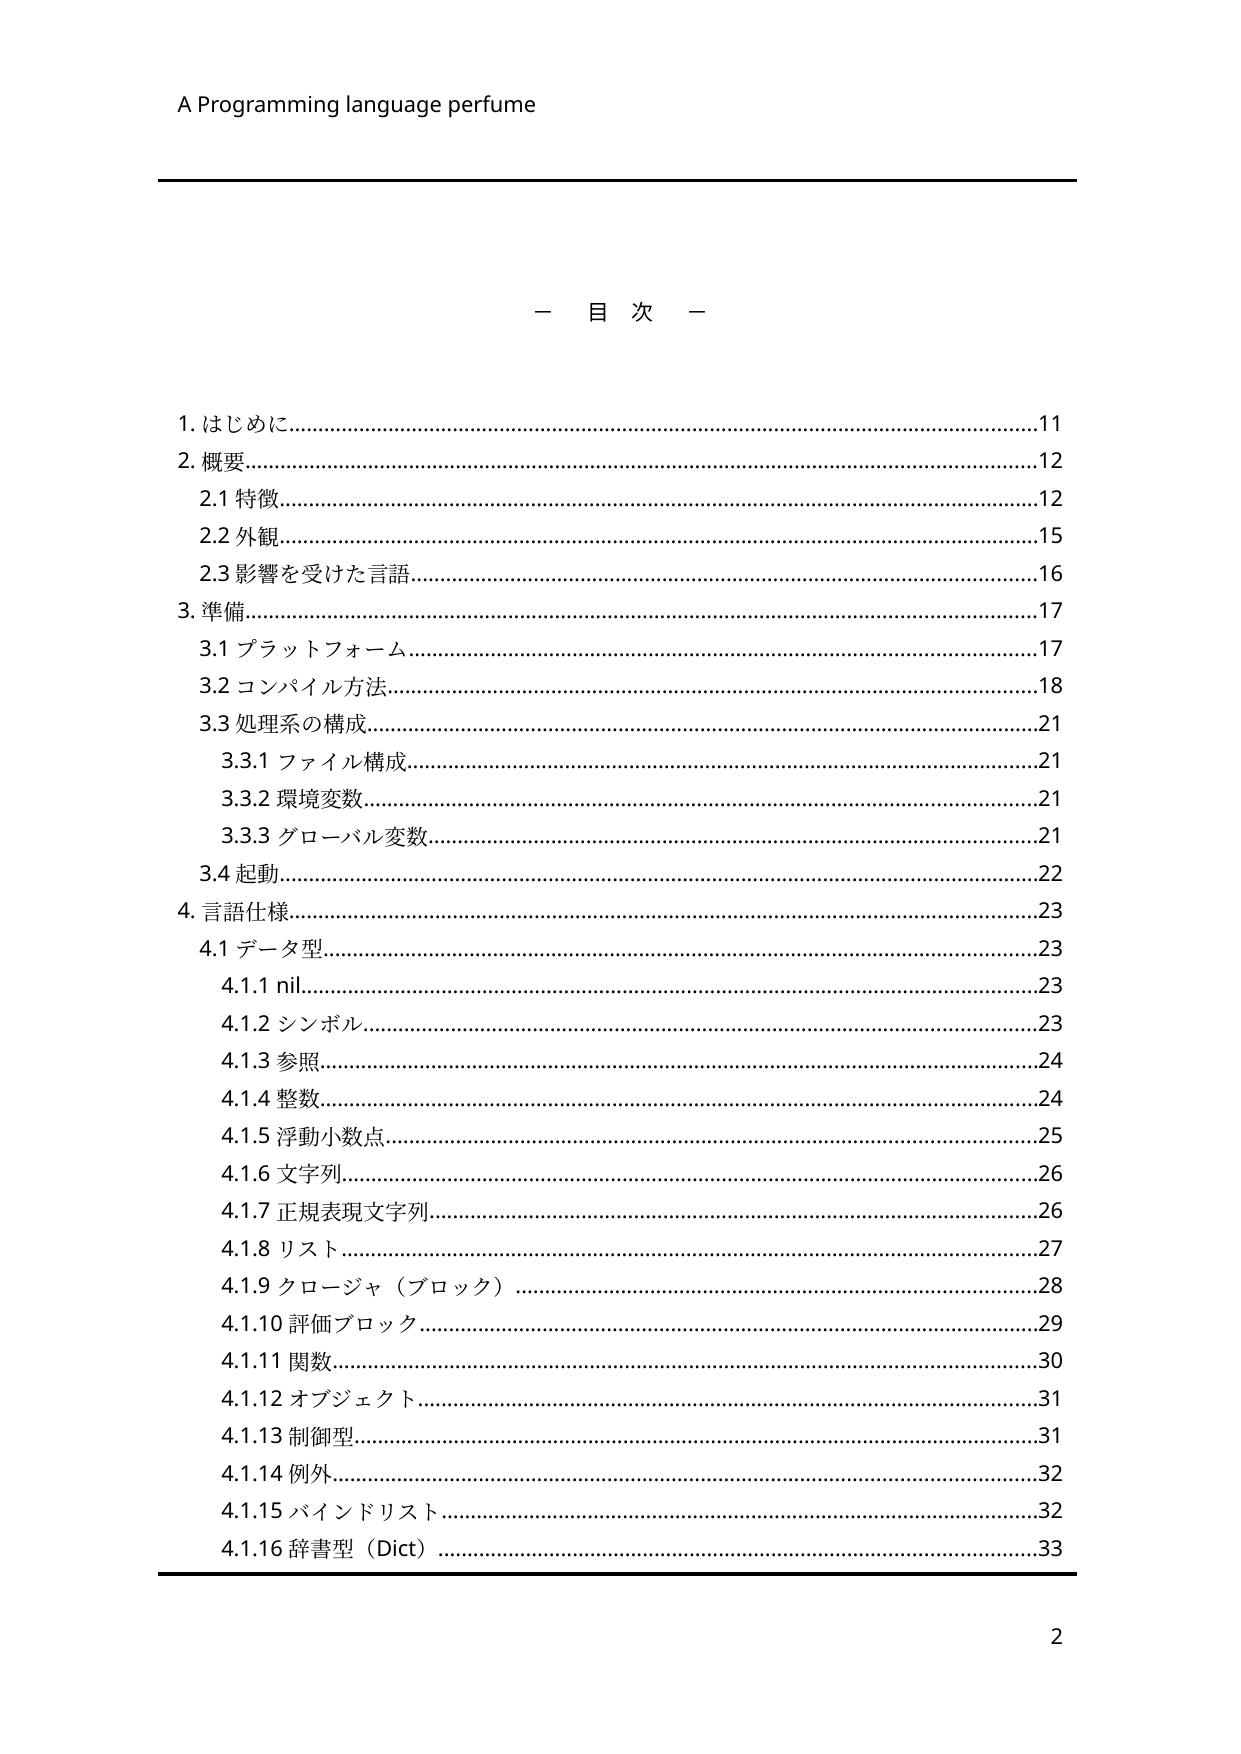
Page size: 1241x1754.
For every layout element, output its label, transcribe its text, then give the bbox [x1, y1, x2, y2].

text 4.1.6 文字列 26 [221, 1154, 1063, 1192]
text 4.1.14 例外 32 [221, 1454, 1063, 1492]
text 3.3.1 ファイル構成 21 [221, 742, 1063, 779]
text － 目 次 － [177, 292, 1063, 329]
text 3.4 起動 22 [199, 854, 1063, 892]
text 4.1.16 辞書型（Dict） 33 [221, 1529, 1063, 1567]
text 4.1.8 リスト 27 [221, 1229, 1063, 1267]
text 3. 準備 17 [177, 592, 1063, 629]
text 1. はじめに 11 [177, 404, 1063, 442]
text 4.1.5 浮動小数点 25 [221, 1117, 1063, 1154]
text 4.1.15 バインドリスト 32 [221, 1492, 1063, 1529]
text 4.1 データ型 23 [199, 929, 1063, 967]
text 4.1.12 オブジェクト 31 [221, 1379, 1063, 1417]
text 4.1.13 制御型 31 [221, 1417, 1063, 1454]
text 3.2 コンパイル方法 18 [199, 667, 1063, 704]
text 2.3 影響を受けた言語 16 [199, 554, 1063, 592]
text 4.1.2 シンボル 23 [221, 1004, 1063, 1042]
text 4.1.7 正規表現文字列 26 [221, 1192, 1063, 1229]
text 4. 言語仕様 23 [177, 892, 1063, 929]
text 3.3 処理系の構成 21 [199, 704, 1063, 742]
text 4.1.11 関数 30 [221, 1342, 1063, 1379]
text 3.3.3 グローバル変数 21 [221, 817, 1063, 854]
text 4.1.4 整数 24 [221, 1079, 1063, 1117]
text 2. 概要 12 [177, 442, 1063, 479]
text 4.1.10 評価ブロック 29 [221, 1304, 1063, 1342]
text 3.3.2 環境変数 21 [221, 779, 1063, 817]
text 4.1.3 参照 24 [221, 1042, 1063, 1079]
text 4.1.9 クロージャ（ブロック） 28 [221, 1267, 1063, 1304]
text 2.2 外観 15 [199, 517, 1063, 554]
text 3.1 プラットフォーム 17 [199, 629, 1063, 667]
text 4.1.1 nil 23 [221, 967, 1063, 1004]
text 2.1 特徴 12 [199, 479, 1063, 517]
